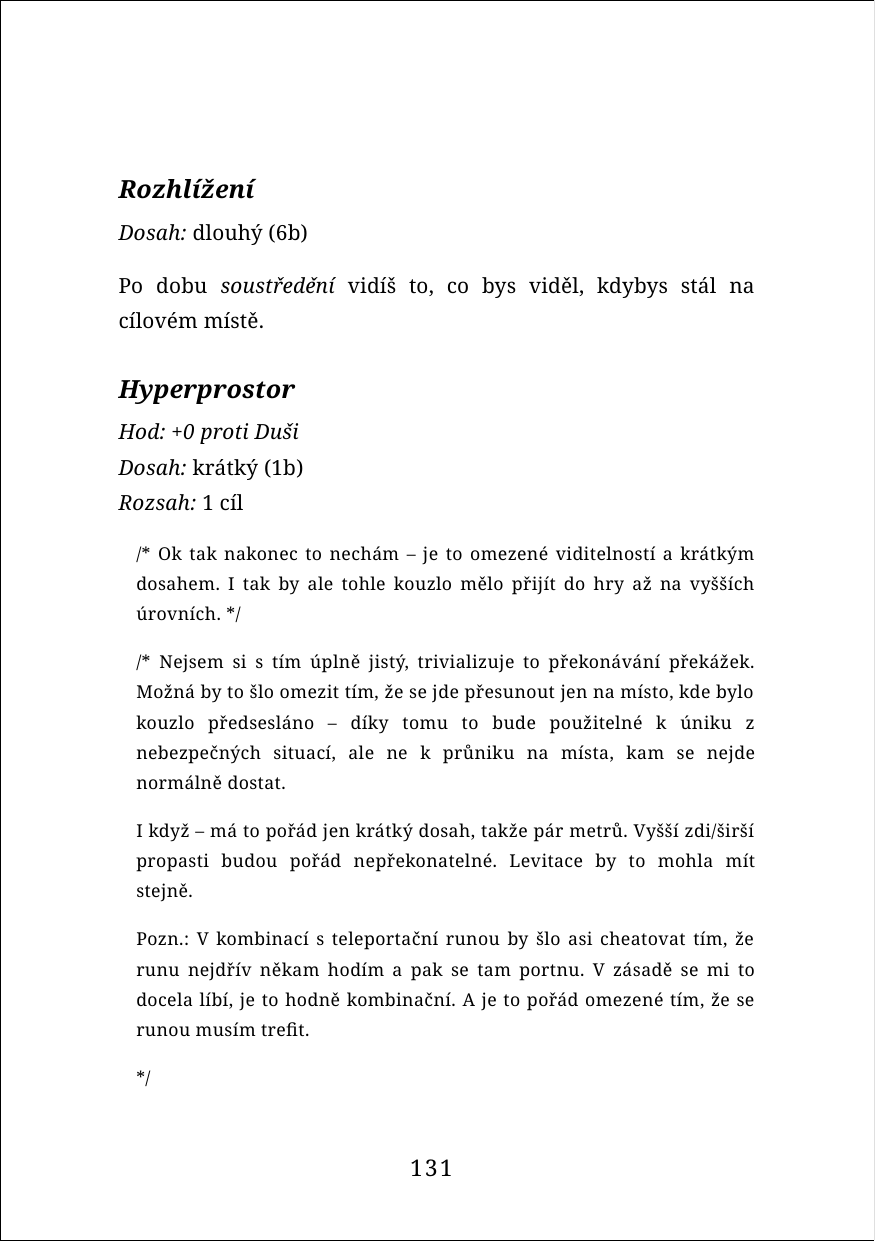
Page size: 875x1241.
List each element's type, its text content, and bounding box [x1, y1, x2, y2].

text Hod: +0 proti Duši Dosah: krátký (1b) Rozsah: 1 cíl [118, 417, 756, 517]
subtitle Hyperprostor [118, 371, 756, 405]
text I když – má to pořád jen krátký dosah, takže pár metrů. Vyšší zdi/širší propasti budou pořád nepřekonatelné. Levitace by to mohla mít stejně. [136, 818, 756, 903]
text Dosah: dlouhý (6b) [118, 218, 756, 246]
text /* Ok tak nakonec to nechám – je to omezené viditelností a krátkým dosahem. I tak by ale tohle kouzlo mělo přijít do hry až na vyšších úrovních. */ [136, 541, 756, 626]
text Pozn.: V kombinací s teleportační runou by šlo asi cheatovat tím, že runu nejdřív někam hodím a pak se tam portnu. V zásadě se mi to docela líbí, je to hodně kombinační. A je to pořád omezené tím, že se runou musím trefit. [136, 927, 756, 1042]
text */ [136, 1065, 756, 1089]
text /* Nejsem si s tím úplně jistý, trivializuje to překonávání překážek. Možná by to šlo omezit tím, že se jde přesunout jen na místo, kde bylo kouzlo předsesláno – díky tomu to bude použitelné k úniku z nebezpečných situací, ale ne k průniku na místa, kam se nejde normálně dostat. [136, 650, 756, 795]
subtitle Rozhlížení [118, 172, 756, 206]
text Po dobu soustředění vidíš to, co bys viděl, kdybys stál na cílovém místě. [118, 271, 756, 335]
